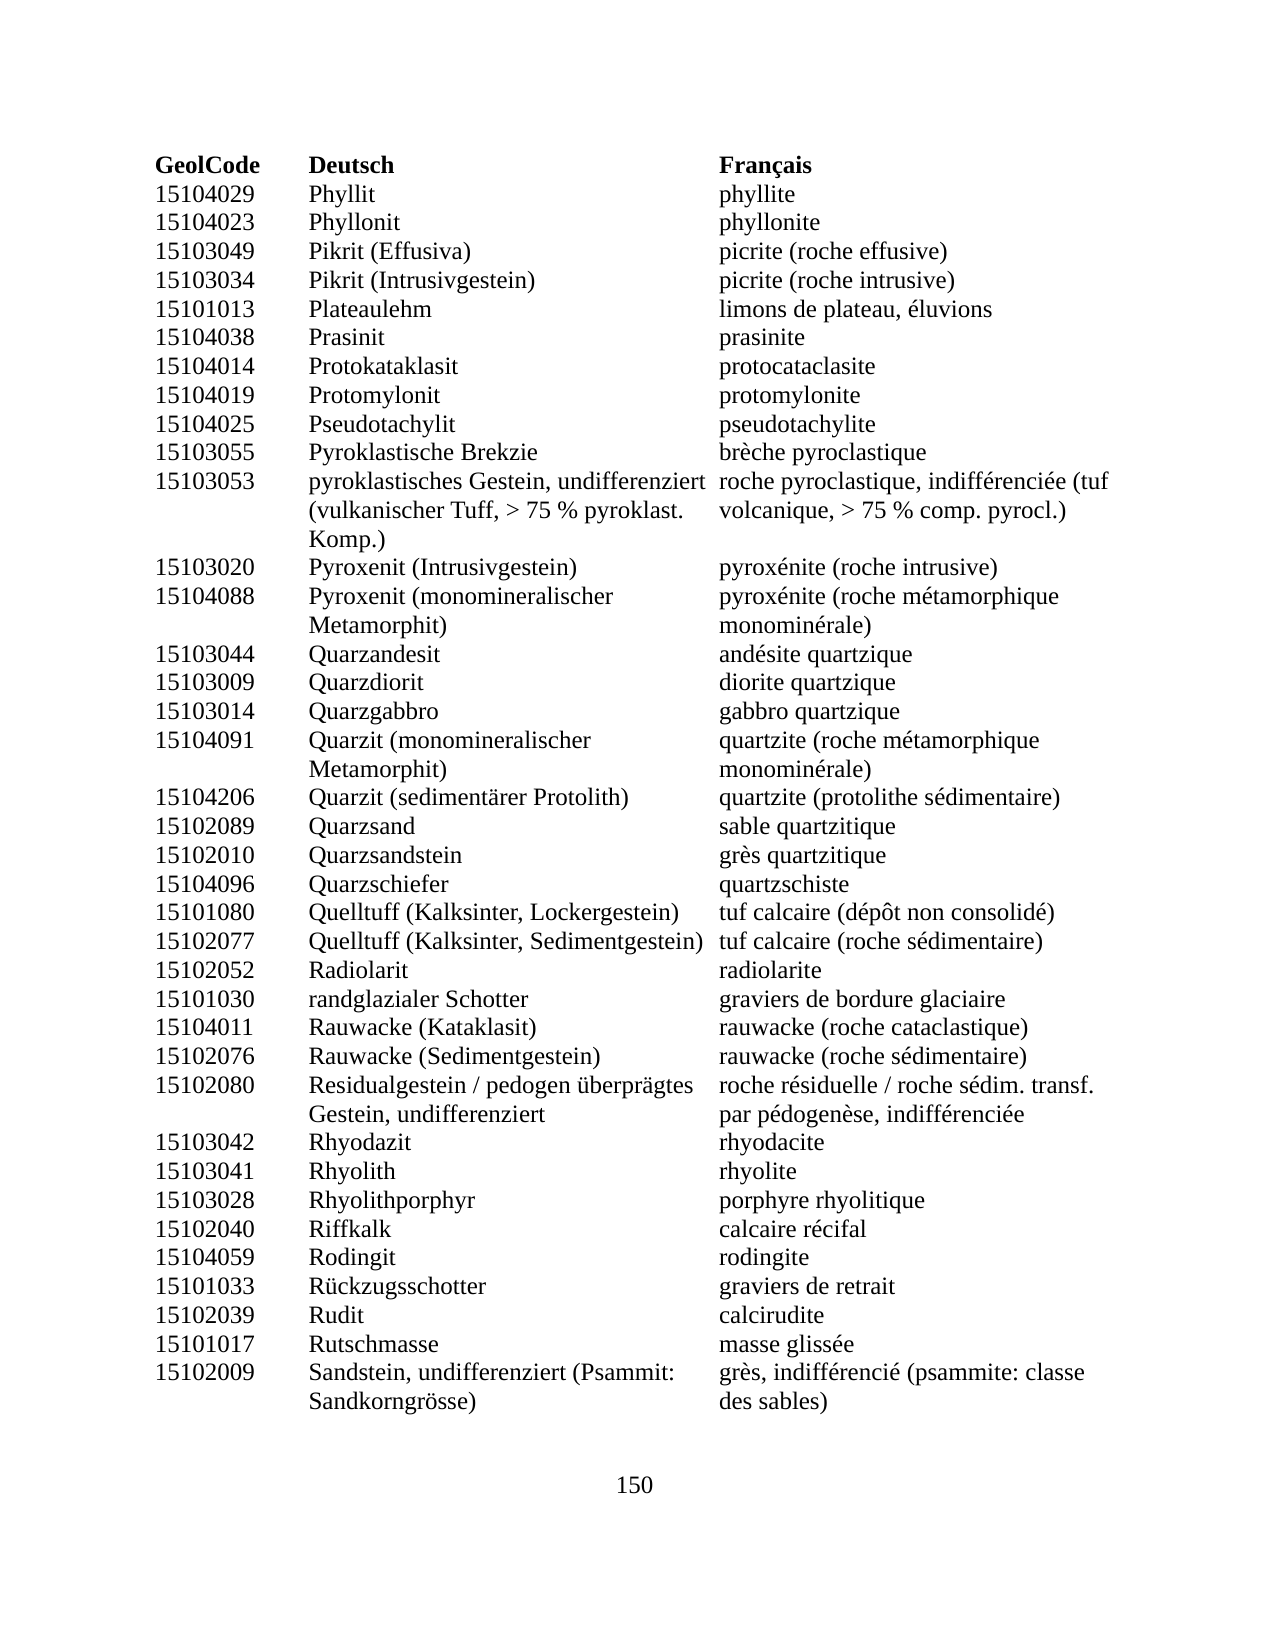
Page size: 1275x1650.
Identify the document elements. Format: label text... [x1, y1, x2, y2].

table_cell porphyre rhyolitique [714, 1185, 1125, 1214]
table_cell calcaire récifal [714, 1214, 1125, 1242]
table_cell 15104038 [150, 323, 304, 351]
table_cell Pyroklastische Brekzie [304, 438, 714, 466]
table_cell 15103034 [150, 265, 304, 294]
table_cell 15103014 [150, 696, 304, 725]
table_cell 15102076 [150, 1041, 304, 1070]
table_cell 15102089 [150, 811, 304, 840]
table_cell phyllonite [714, 208, 1125, 236]
table_cell randglazialer Schotter [304, 984, 714, 1012]
table_cell limons de plateau, éluvions [714, 294, 1125, 322]
table_cell radiolarite [714, 955, 1125, 984]
table_cell Sandstein, undifferenziert (Psammit: Sandkorngrösse) [304, 1358, 714, 1415]
table_cell 15104019 [150, 380, 304, 409]
table_cell 15103042 [150, 1128, 304, 1156]
table_cell Riffkalk [304, 1214, 714, 1242]
table_cell 15103041 [150, 1156, 304, 1185]
table_cell Phyllonit [304, 208, 714, 236]
table_header GeolCode [150, 150, 304, 179]
table_cell andésite quartzique [714, 639, 1125, 667]
table_cell rodingite [714, 1243, 1125, 1271]
table_cell protomylonite [714, 380, 1125, 409]
table_cell Residualgestein / pedogen überprägtes Gestein, undifferenziert [304, 1070, 714, 1127]
table_cell Quelltuff (Kalksinter, Sedimentgestein) [304, 926, 714, 955]
table_cell 15101080 [150, 898, 304, 926]
table_cell sable quartzitique [714, 811, 1125, 840]
table_cell 15103049 [150, 236, 304, 265]
table_cell Rutschmasse [304, 1329, 714, 1357]
table_cell Pyroxenit (Intrusivgestein) [304, 553, 714, 581]
table_cell Rhyodazit [304, 1128, 714, 1156]
table_cell quartzite (protolithe sédimentaire) [714, 783, 1125, 811]
table_cell Quelltuff (Kalksinter, Lockergestein) [304, 898, 714, 926]
table_cell Pikrit (Effusiva) [304, 236, 714, 265]
table_cell 15104029 [150, 179, 304, 207]
table_cell pseudotachylite [714, 409, 1125, 437]
table_cell Rückzugsschotter [304, 1271, 714, 1300]
table_cell 15101033 [150, 1271, 304, 1300]
table_header Deutsch [304, 150, 714, 179]
table_cell Rhyolith [304, 1156, 714, 1185]
table_cell roche pyroclastique, indifférenciée (tuf volcanique, > 75 % comp. pyrocl.) [714, 466, 1125, 552]
table_cell roche résiduelle / roche sédim. transf. par pédogenèse, indifférenciée [714, 1070, 1125, 1127]
table_cell Pyroxenit (monomineralischer Metamorphit) [304, 581, 714, 639]
table_cell 15104023 [150, 208, 304, 236]
table_cell 15101017 [150, 1329, 304, 1357]
table_cell Quarzsandstein [304, 840, 714, 869]
table_cell diorite quartzique [714, 668, 1125, 696]
table_cell Quarzit (monomineralischer Metamorphit) [304, 725, 714, 782]
table_cell picrite (roche intrusive) [714, 265, 1125, 294]
table_cell Rauwacke (Kataklasit) [304, 1013, 714, 1041]
table_cell 15104206 [150, 783, 304, 811]
table_cell Prasinit [304, 323, 714, 351]
table_cell rauwacke (roche cataclastique) [714, 1013, 1125, 1041]
table_cell 15103044 [150, 639, 304, 667]
table_cell pyroklastisches Gestein, undifferenziert (vulkanischer Tuff, > 75 % pyroklast. Komp.) [304, 466, 714, 552]
table_cell 15103028 [150, 1185, 304, 1214]
table_cell 15104025 [150, 409, 304, 437]
table_cell Quarzdiorit [304, 668, 714, 696]
table_cell pyroxénite (roche métamorphique monominérale) [714, 581, 1125, 639]
table_cell grès, indifférencié (psammite: classe des sables) [714, 1358, 1125, 1415]
table_cell Rhyolithporphyr [304, 1185, 714, 1214]
table_cell rauwacke (roche sédimentaire) [714, 1041, 1125, 1070]
table_cell rhyodacite [714, 1128, 1125, 1156]
table_cell phyllite [714, 179, 1125, 207]
table_cell 15103053 [150, 466, 304, 552]
table_cell Protomylonit [304, 380, 714, 409]
table_cell Quarzsand [304, 811, 714, 840]
table_cell graviers de bordure glaciaire [714, 984, 1125, 1012]
table_cell prasinite [714, 323, 1125, 351]
table_cell picrite (roche effusive) [714, 236, 1125, 265]
table_cell Phyllit [304, 179, 714, 207]
table_cell quartzschiste [714, 869, 1125, 897]
table_cell Plateaulehm [304, 294, 714, 322]
table_cell pyroxénite (roche intrusive) [714, 553, 1125, 581]
table_cell 15102040 [150, 1214, 304, 1242]
table_cell protocataclasite [714, 351, 1125, 380]
table_cell 15103020 [150, 553, 304, 581]
table_cell Radiolarit [304, 955, 714, 984]
table_cell 15101030 [150, 984, 304, 1012]
table_cell brèche pyroclastique [714, 438, 1125, 466]
table_cell 15102039 [150, 1300, 304, 1329]
table_cell 15102080 [150, 1070, 304, 1127]
table_cell 15104091 [150, 725, 304, 782]
table_cell 15104088 [150, 581, 304, 639]
table_header Français [714, 150, 1125, 179]
table_cell tuf calcaire (roche sédimentaire) [714, 926, 1125, 955]
table_cell 15102010 [150, 840, 304, 869]
table_cell Quarzandesit [304, 639, 714, 667]
table_cell 15103055 [150, 438, 304, 466]
table_cell calcirudite [714, 1300, 1125, 1329]
table_cell 15102052 [150, 955, 304, 984]
table_cell Rauwacke (Sedimentgestein) [304, 1041, 714, 1070]
table_cell Pikrit (Intrusivgestein) [304, 265, 714, 294]
table_cell 15103009 [150, 668, 304, 696]
table_cell 15104011 [150, 1013, 304, 1041]
table_cell 15104096 [150, 869, 304, 897]
table_cell Pseudotachylit [304, 409, 714, 437]
table_cell 15101013 [150, 294, 304, 322]
table_cell 15102077 [150, 926, 304, 955]
table_cell Quarzit (sedimentärer Protolith) [304, 783, 714, 811]
table_cell rhyolite [714, 1156, 1125, 1185]
table_cell Rodingit [304, 1243, 714, 1271]
table_cell Rudit [304, 1300, 714, 1329]
table_cell 15104059 [150, 1243, 304, 1271]
table_cell Quarzgabbro [304, 696, 714, 725]
table_cell grès quartzitique [714, 840, 1125, 869]
table_cell gabbro quartzique [714, 696, 1125, 725]
table_cell Quarzschiefer [304, 869, 714, 897]
table_cell quartzite (roche métamorphique monominérale) [714, 725, 1125, 782]
table_cell 15102009 [150, 1358, 304, 1415]
table_cell graviers de retrait [714, 1271, 1125, 1300]
table_cell Protokataklasit [304, 351, 714, 380]
table_cell 15104014 [150, 351, 304, 380]
table_cell masse glissée [714, 1329, 1125, 1357]
table_cell tuf calcaire (dépôt non consolidé) [714, 898, 1125, 926]
